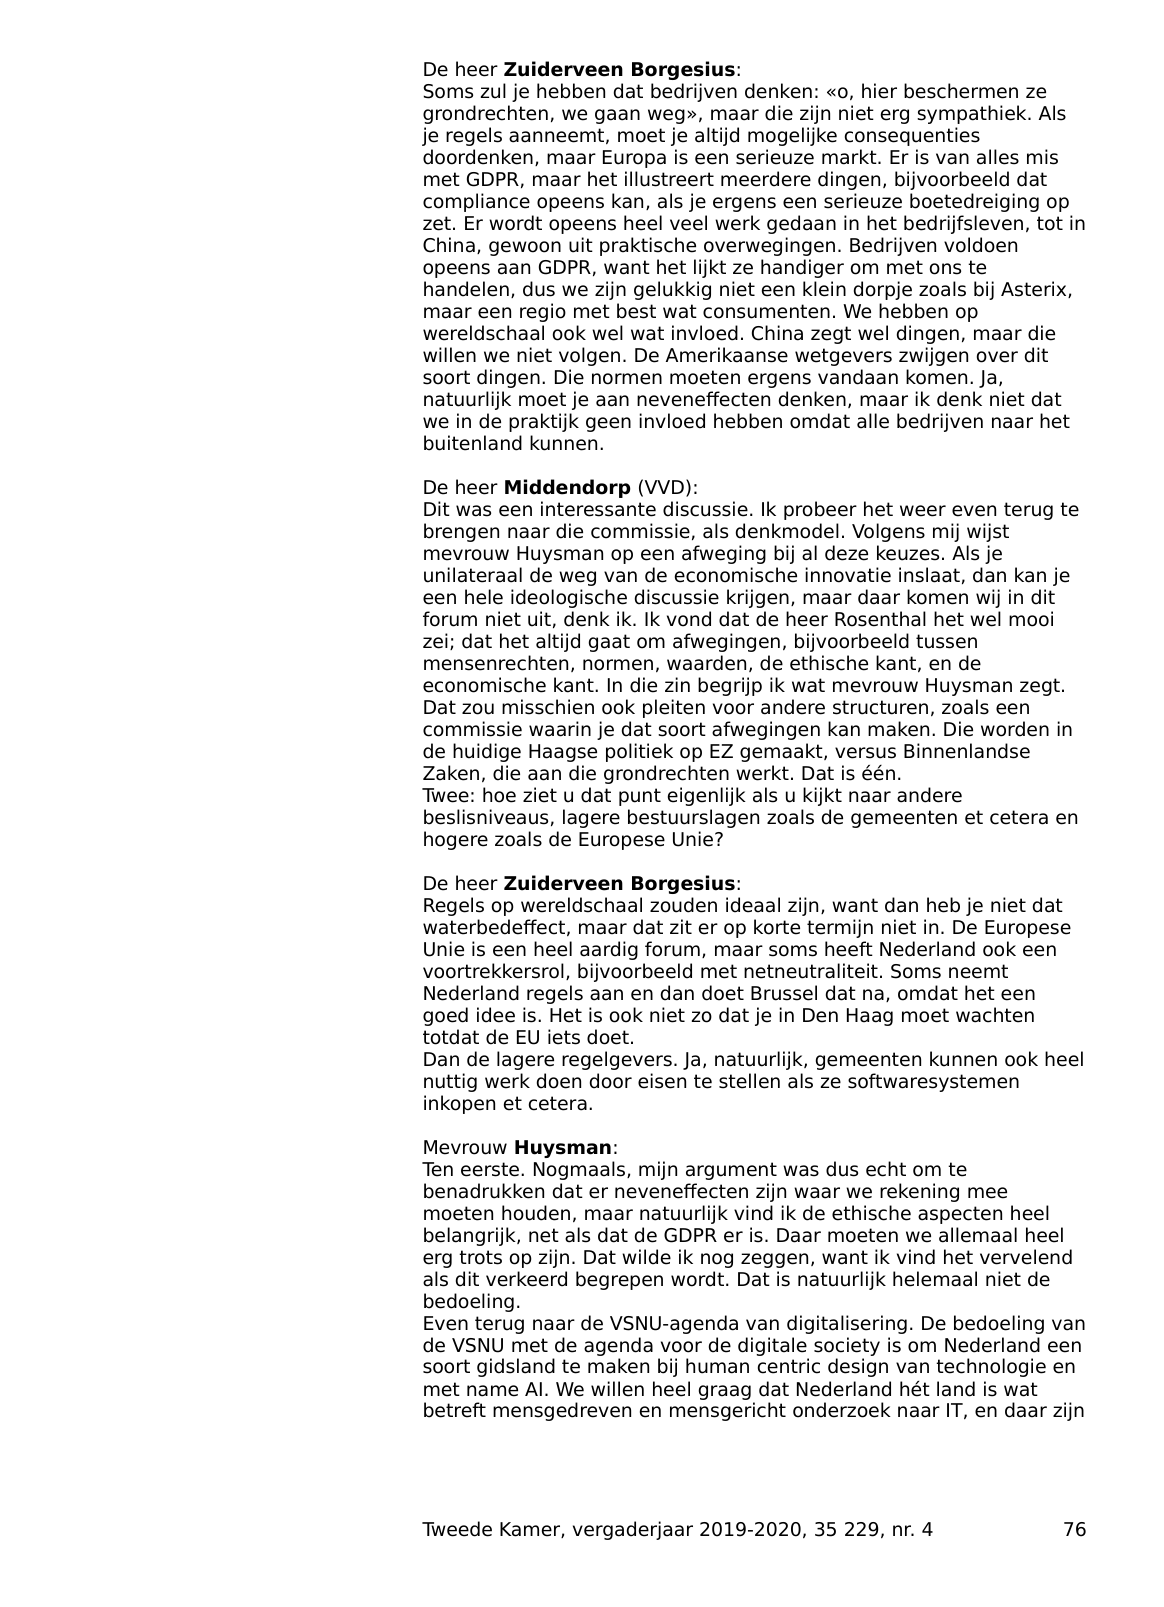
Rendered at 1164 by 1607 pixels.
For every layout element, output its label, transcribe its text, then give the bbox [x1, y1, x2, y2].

text Mevrouw Huysman: [422, 1137, 1087, 1159]
text Dan de lagere regelgevers. Ja, natuurlijk, gemeenten kunnen ook heel nuttig werk doen door eisen te stellen als ze softwaresystemen inkopen et cetera. [422, 1048, 1087, 1114]
text Even terug naar de VSNU-agenda van digitalisering. De bedoeling van de VSNU met de agenda voor de digitale society is om Nederland een soort gidsland te maken bij human centric design van technologie en met name AI. We willen heel graag dat Nederland hét land is wat betreft mensgedreven en mensgericht onderzoek naar IT, en daar zijn [422, 1312, 1087, 1422]
text Soms zul je hebben dat bedrijven denken: «o, hier beschermen ze grondrechten, we gaan weg», maar die zijn niet erg sympathiek. Als je regels aanneemt, moet je altijd mogelijke consequenties doordenken, maar Europa is een serieuze markt. Er is van alles mis met GDPR, maar het illustreert meerdere dingen, bijvoorbeeld dat compliance opeens kan, als je ergens een serieuze boetedreiging op zet. Er wordt opeens heel veel werk gedaan in het bedrijfsleven, tot in China, gewoon uit praktische overwegingen. Bedrijven voldoen opeens aan GDPR, want het lijkt ze handiger om met ons te handelen, dus we zijn gelukkig niet een klein dorpje zoals bij Asterix, maar een regio met best wat consumenten. We hebben op wereldschaal ook wel wat invloed. China zegt wel dingen, maar die willen we niet volgen. De Amerikaanse wetgevers zwijgen over dit soort dingen. Die normen moeten ergens vandaan komen. Ja, natuurlijk moet je aan neveneffecten denken, maar ik denk niet dat we in de praktijk geen invloed hebben omdat alle bedrijven naar het buitenland kunnen. [422, 81, 1087, 455]
text Ten eerste. Nogmaals, mijn argument was dus echt om te benadrukken dat er neveneffecten zijn waar we rekening mee moeten houden, maar natuurlijk vind ik de ethische aspecten heel belangrijk, net als dat de GDPR er is. Daar moeten we allemaal heel erg trots op zijn. Dat wilde ik nog zeggen, want ik vind het vervelend als dit verkeerd begrepen wordt. Dat is natuurlijk helemaal niet de bedoeling. [422, 1159, 1087, 1312]
text De heer Zuiderveen Borgesius: [422, 59, 1087, 81]
text De heer Middendorp (VVD): [422, 477, 1087, 499]
text Regels op wereldschaal zouden ideaal zijn, want dan heb je niet dat waterbedeffect, maar dat zit er op korte termijn niet in. De Europese Unie is een heel aardig forum, maar soms heeft Nederland ook een voortrekkersrol, bijvoorbeeld met netneutraliteit. Soms neemt Nederland regels aan en dan doet Brussel dat na, omdat het een goed idee is. Het is ook niet zo dat je in Den Haag moet wachten totdat de EU iets doet. [422, 895, 1087, 1048]
text Dit was een interessante discussie. Ik probeer het weer even terug te brengen naar die commissie, als denkmodel. Volgens mij wijst mevrouw Huysman op een afweging bij al deze keuzes. Als je unilateraal de weg van de economische innovatie inslaat, dan kan je een hele ideologische discussie krijgen, maar daar komen wij in dit forum niet uit, denk ik. Ik vond dat de heer Rosenthal het wel mooi zei; dat het altijd gaat om afwegingen, bijvoorbeeld tussen mensenrechten, normen, waarden, de ethische kant, en de economische kant. In die zin begrijp ik wat mevrouw Huysman zegt. Dat zou misschien ook pleiten voor andere structuren, zoals een commissie waarin je dat soort afwegingen kan maken. Die worden in de huidige Haagse politiek op EZ gemaakt, versus Binnenlandse Zaken, die aan die grondrechten werkt. Dat is één. [422, 499, 1087, 784]
text Twee: hoe ziet u dat punt eigenlijk als u kijkt naar andere beslisniveaus, lagere bestuurslagen zoals de gemeenten et cetera en hogere zoals de Europese Unie? [422, 784, 1087, 851]
text De heer Zuiderveen Borgesius: [422, 873, 1087, 895]
